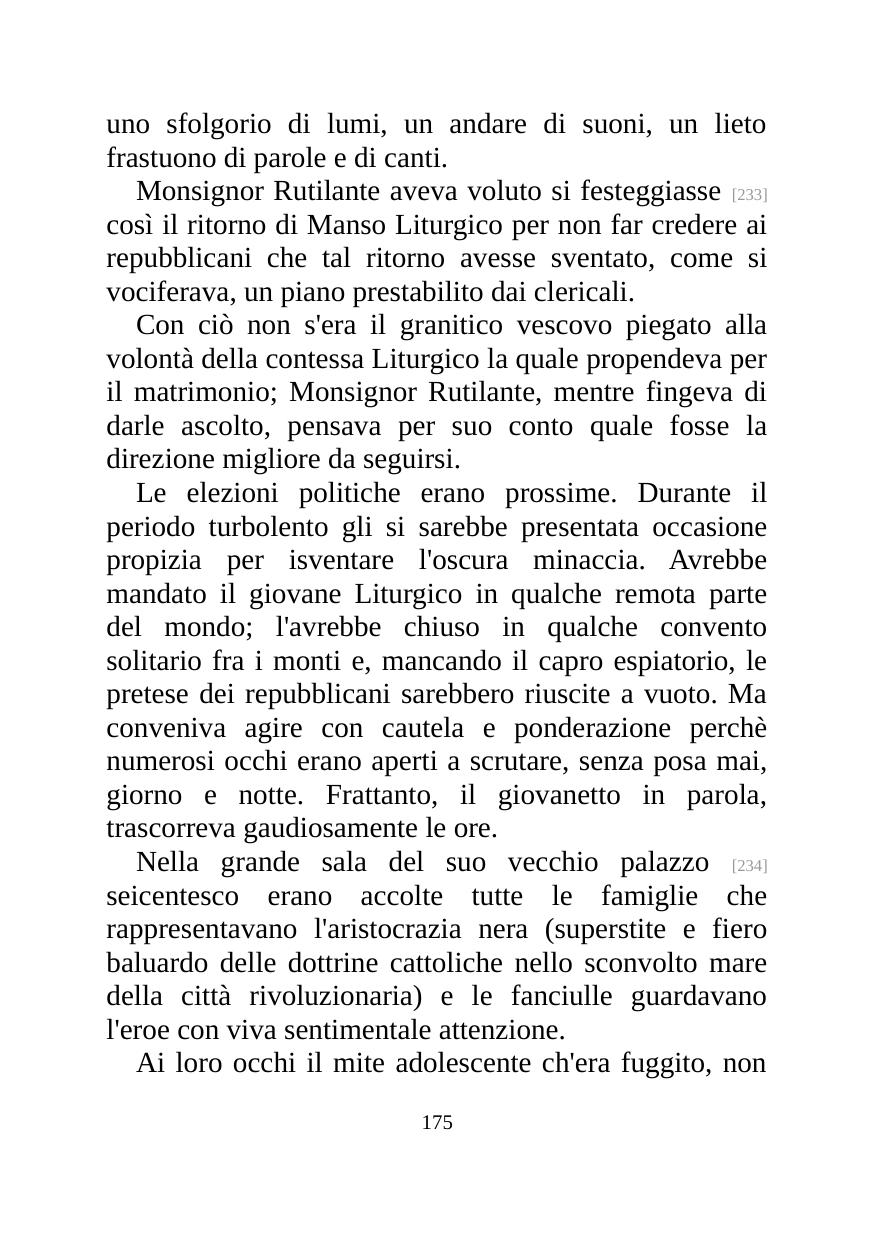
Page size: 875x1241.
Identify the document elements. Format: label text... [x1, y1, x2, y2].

text Nella grande sala del suo vecchio palazzo [234] seicentesco erano accolte tutte le famiglie che rappresentavano l'aristocrazia nera (superstite e fiero baluardo delle dottrine cattoliche nello sconvolto mare della città rivoluzionaria) e le fanciulle guardavano l'eroe con viva sentimentale attenzione. [106, 844, 768, 1045]
text Le elezioni politiche erano prossime. Durante il periodo turbolento gli si sarebbe presentata occasione propizia per isventare l'oscura minaccia. Avrebbe mandato il giovane Liturgico in qualche remota parte del mondo; l'avrebbe chiuso in qualche convento solitario fra i monti e, mancando il capro espiatorio, le pretese dei repubblicani sarebbero riuscite a vuoto. Ma conveniva agire con cautela e ponderazione perchè numerosi occhi erano aperti a scrutare, senza posa mai, giorno e notte. Frattanto, il giovanetto in parola, trascorreva gaudiosamente le ore. [106, 475, 768, 844]
text Monsignor Rutilante aveva voluto si festeggiasse [233] così il ritorno di Manso Liturgico per non far credere ai repubblicani che tal ritorno avesse sventato, come si vociferava, un piano prestabilito dai clericali. [106, 173, 768, 307]
text uno sfolgorio di lumi, un andare di suoni, un lieto frastuono di parole e di canti. [106, 106, 768, 173]
text Ai loro occhi il mite adolescente ch'era fuggito, non [106, 1045, 768, 1079]
text Con ciò non s'era il granitico vescovo piegato alla volontà della contessa Liturgico la quale propendeva per il matrimonio; Monsignor Rutilante, mentre fingeva di darle ascolto, pensava per suo conto quale fosse la direzione migliore da seguirsi. [106, 307, 768, 475]
